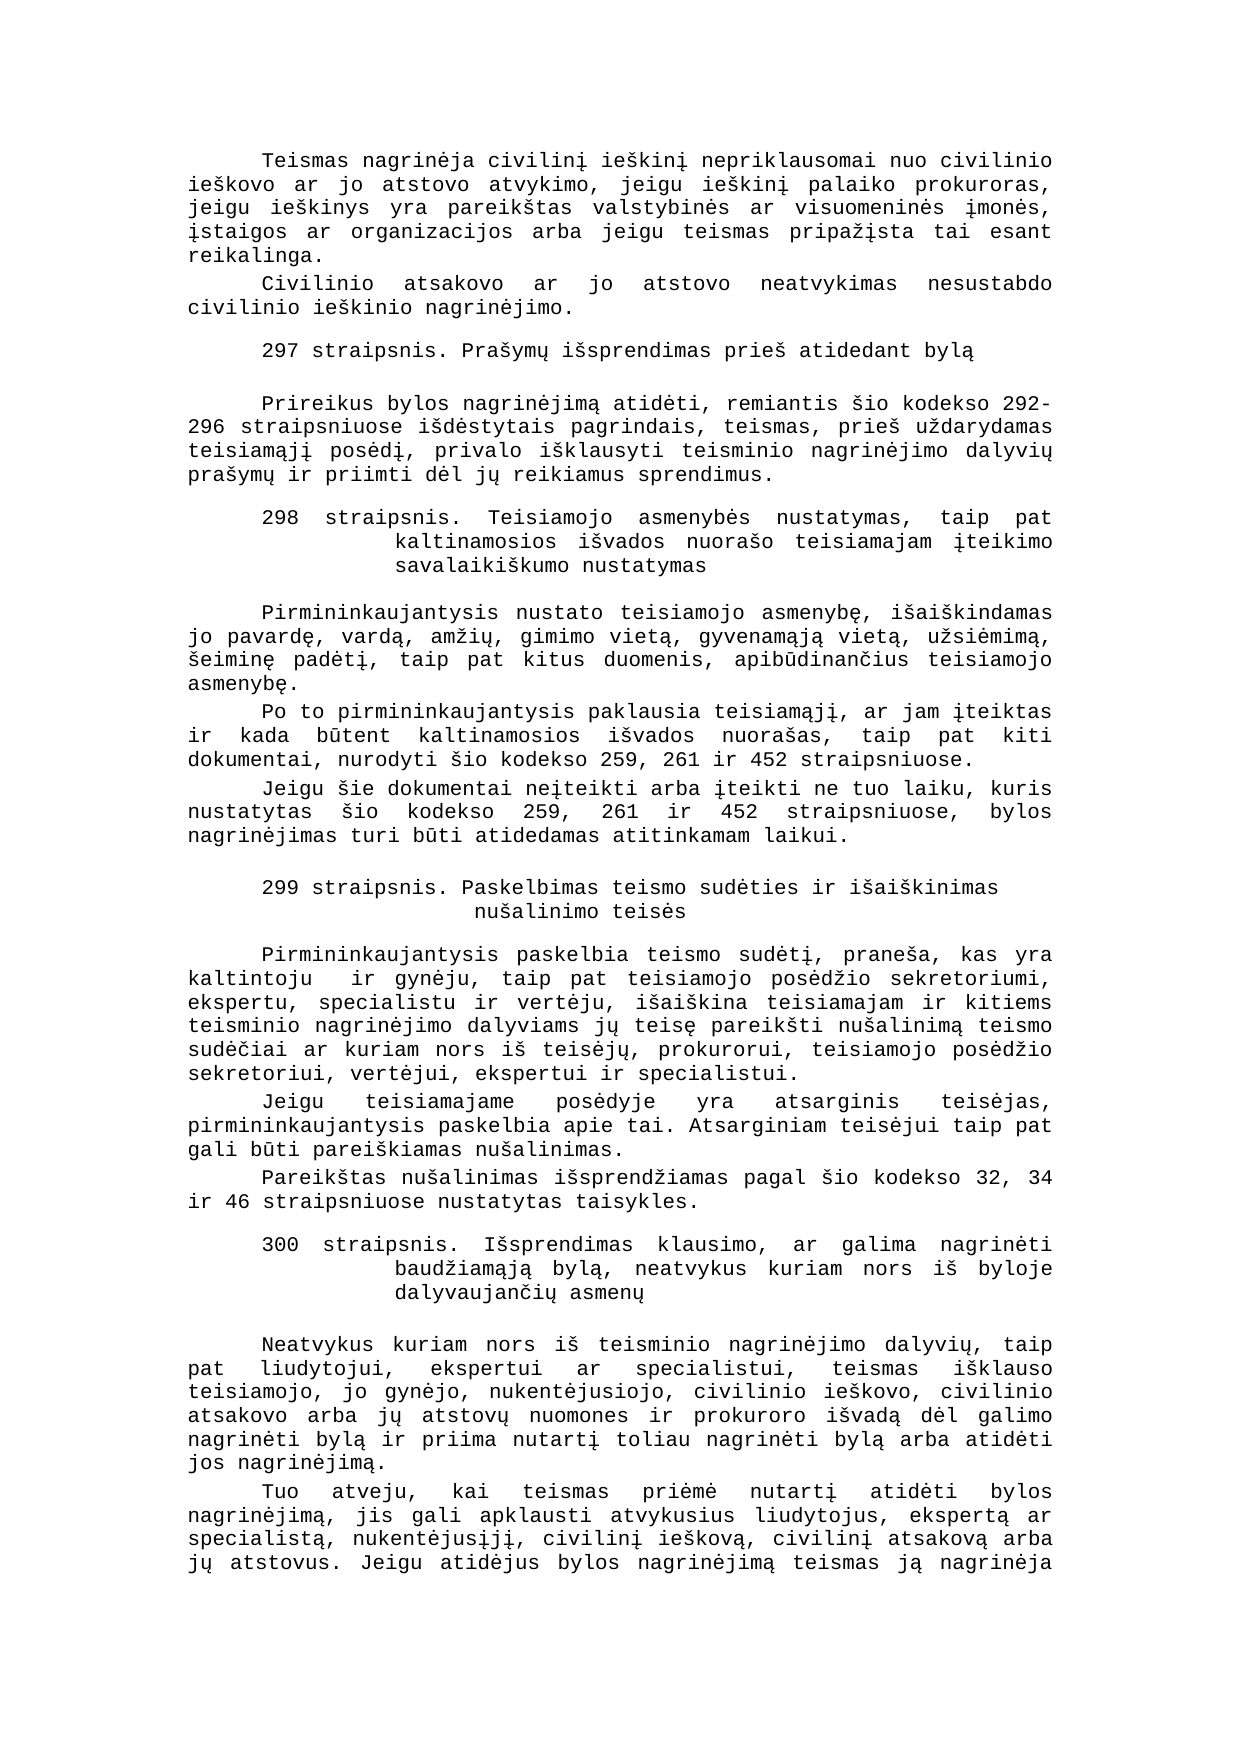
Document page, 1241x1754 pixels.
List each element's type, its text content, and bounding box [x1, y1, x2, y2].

text 298 straipsnis. Teisiamojo asmenybės nustatymas, taip pat kaltinamosios išvados nuorašo teisiamajam įteikimo savalaikiškumo nustatymas [261, 507, 1053, 578]
text Teismas nagrinėja civilinį ieškinį nepriklausomai nuo civilinio ieškovo ar jo atstovo atvykimo, jeigu ieškinį palaiko prokuroras, jeigu ieškinys yra pareikštas valstybinės ar visuomeninės įmonės, įstaigos ar organizacijos arba jeigu teismas pripažįsta tai esant reikalinga. [187, 150, 1053, 268]
text nušalinimo teisės [187, 901, 1053, 924]
text 299 straipsnis. Paskelbimas teismo sudėties ir išaiškinimas [187, 877, 1053, 901]
text Civilinio atsakovo ar jo atstovo neatvykimas nesustabdo civilinio ieškinio nagrinėjimo. [187, 273, 1053, 321]
text Jeigu šie dokumentai neįteikti arba įteikti ne tuo laiku, kuris nustatytas šio kodekso 259, 261 ir 452 straipsniuose, bylos nagrinėjimas turi būti atidedamas atitinkamam laikui. [187, 777, 1053, 848]
text Tuo atveju, kai teismas priėmė nutartį atidėti bylos nagrinėjimą, jis gali apklausti atvykusius liudytojus, ekspertą ar specialistą, nukentėjusįjį, civilinį ieškovą, civilinį atsakovą arba jų atstovus. Jeigu atidėjus bylos nagrinėjimą teismas ją nagrinėja [187, 1481, 1053, 1576]
text Prireikus bylos nagrinėjimą atidėti, remiantis šio kodekso 292-296 straipsniuose išdėstytais pagrindais, teismas, prieš uždarydamas teisiamąjį posėdį, privalo išklausyti teisminio nagrinėjimo dalyvių prašymų ir priimti dėl jų reikiamus sprendimus. [187, 393, 1053, 487]
text Pirmininkaujantysis paskelbia teismo sudėtį, praneša, kas yra kaltintoju ir gynėju, taip pat teisiamojo posėdžio sekretoriumi, ekspertu, specialistu ir vertėju, išaiškina teisiamajam ir kitiems teisminio nagrinėjimo dalyviams jų teisę pareikšti nušalinimą teismo sudėčiai ar kuriam nors iš teisėjų, prokurorui, teisiamojo posėdžio sekretoriui, vertėjui, ekspertui ir specialistui. [187, 944, 1053, 1086]
text Jeigu teisiamajame posėdyje yra atsarginis teisėjas, pirmininkaujantysis paskelbia apie tai. Atsarginiam teisėjui taip pat gali būti pareiškiamas nušalinimas. [187, 1091, 1053, 1162]
text 297 straipsnis. Prašymų išsprendimas prieš atidedant bylą [187, 341, 1053, 364]
text Po to pirmininkaujantysis paklausia teisiamąjį, ar jam įteiktas ir kada būtent kaltinamosios išvados nuorašas, taip pat kiti dokumentai, nurodyti šio kodekso 259, 261 ir 452 straipsniuose. [187, 702, 1053, 772]
text 300 straipsnis. Išsprendimas klausimo, ar galima nagrinėti baudžiamąją bylą, neatvykus kuriam nors iš byloje dalyvaujančių asmenų [261, 1234, 1053, 1305]
text Neatvykus kuriam nors iš teisminio nagrinėjimo dalyvių, taip pat liudytojui, ekspertui ar specialistui, teismas išklauso teisiamojo, jo gynėjo, nukentėjusiojo, civilinio ieškovo, civilinio atsakovo arba jų atstovų nuomones ir prokuroro išvadą dėl galimo nagrinėti bylą ir priima nutartį toliau nagrinėti bylą arba atidėti jos nagrinėjimą. [187, 1334, 1053, 1476]
text Pirmininkaujantysis nustato teisiamojo asmenybę, išaiškindamas jo pavardę, vardą, amžių, gimimo vietą, gyvenamąją vietą, užsiėmimą, šeiminę padėtį, taip pat kitus duomenis, apibūdinančius teisiamojo asmenybę. [187, 602, 1053, 697]
text Pareikštas nušalinimas išsprendžiamas pagal šio kodekso 32, 34 ir 46 straipsniuose nustatytas taisykles. [187, 1167, 1053, 1214]
